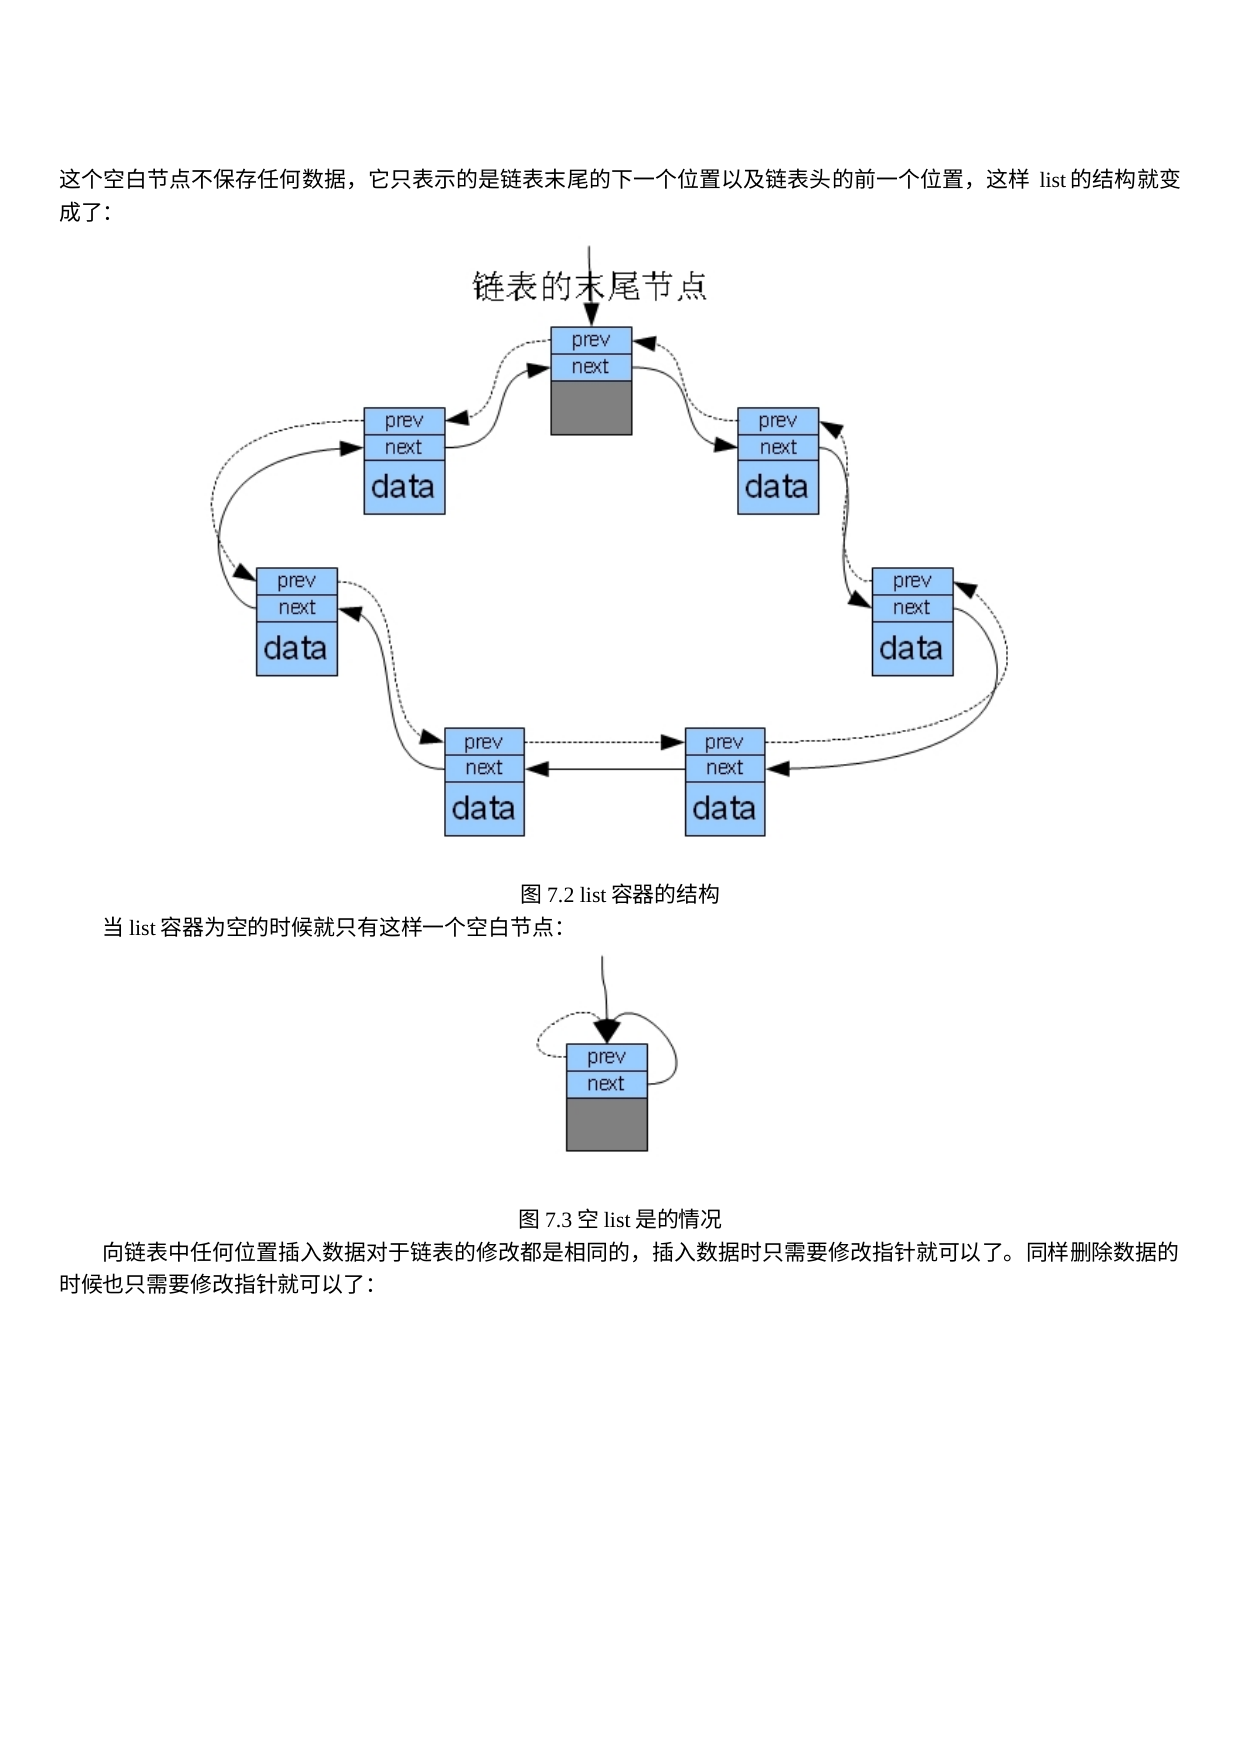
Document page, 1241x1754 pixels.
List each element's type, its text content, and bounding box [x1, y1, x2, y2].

text 图 7.3 空list是的情况 [59, 1176, 1181, 1234]
text 向链表中任何位置插入数据对于链表的修改都是相同的，插入数据时只需要修改指针就可以了。同样删除数据的时候也只需要修改指针就可以了： [59, 1234, 1181, 1299]
text 图 7.2 list容器的结构 [59, 858, 1181, 909]
picture [58, 226, 1182, 858]
picture [58, 941, 1182, 1176]
text 当list容器为空的时候就只有这样一个空白节点： [59, 909, 1181, 941]
text 这个空白节点不保存任何数据，它只表示的是链表末尾的下一个位置以及链表头的前一个位置，这样list的结构就变成了： [59, 162, 1181, 226]
